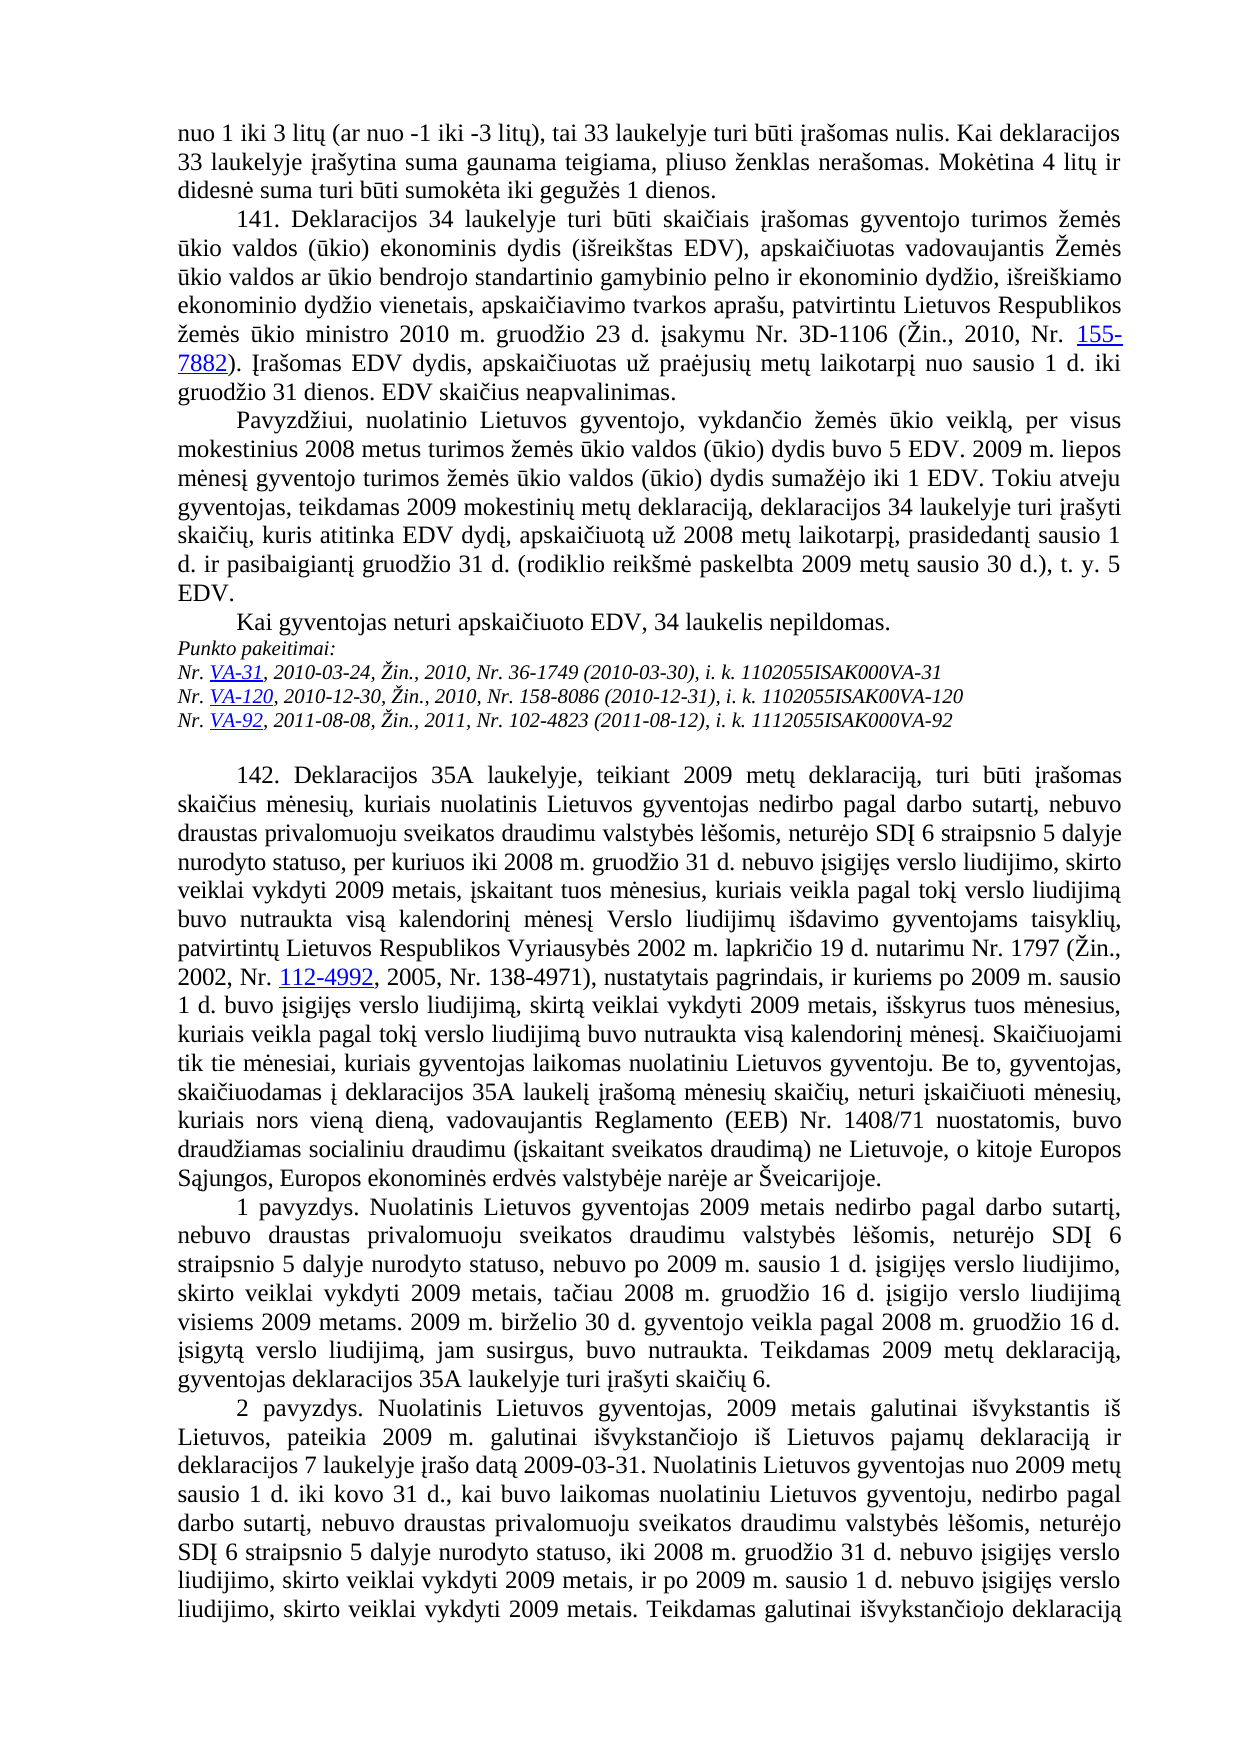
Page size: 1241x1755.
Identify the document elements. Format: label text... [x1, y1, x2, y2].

text Nr. VA-31, 2010-03-24, Žin., 2010, Nr. 36-1749 (2010-03-30), i. k. 1102055ISAK000VA-31 [177, 660, 1122, 684]
text 141. Deklaracijos 34 laukelyje turi būti skaičiais įrašomas gyventojo turimos žemės ūkio valdos (ūkio) ekonominis dydis (išreikštas EDV), apskaičiuotas vadovaujantis Žemės ūkio valdos ar ūkio bendrojo standartinio gamybinio pelno ir ekonominio dydžio, išreiškiamo ekonominio dydžio vienetais, apskaičiavimo tvarkos aprašu, patvirtintu Lietuvos Respublikos žemės ūkio ministro 2010 m. gruodžio 23 d. įsakymu Nr. 3D-1106 (Žin., 2010, Nr. 155-7882). Įrašomas EDV dydis, apskaičiuotas už praėjusių metų laikotarpį nuo sausio 1 d. iki gruodžio 31 dienos. EDV skaičius neapvalinimas. [177, 204, 1122, 406]
text Nr. VA-120, 2010-12-30, Žin., 2010, Nr. 158-8086 (2010-12-31), i. k. 1102055ISAK00VA-120 [177, 684, 1122, 708]
text Punkto pakeitimai: [177, 636, 1122, 660]
text Pavyzdžiui, nuolatinio Lietuvos gyventojo, vykdančio žemės ūkio veiklą, per visus mokestinius 2008 metus turimos žemės ūkio valdos (ūkio) dydis buvo 5 EDV. 2009 m. liepos mėnesį gyventojo turimos žemės ūkio valdos (ūkio) dydis sumažėjo iki 1 EDV. Tokiu atveju gyventojas, teikdamas 2009 mokestinių metų deklaraciją, deklaracijos 34 laukelyje turi įrašyti skaičių, kuris atitinka EDV dydį, apskaičiuotą už 2008 metų laikotarpį, prasidedantį sausio 1 d. ir pasibaigiantį gruodžio 31 d. (rodiklio reikšmė paskelbta 2009 metų sausio 30 d.), t. y. 5 EDV. [177, 406, 1122, 607]
text 142. Deklaracijos 35A laukelyje, teikiant 2009 metų deklaraciją, turi būti įrašomas skaičius mėnesių, kuriais nuolatinis Lietuvos gyventojas nedirbo pagal darbo sutartį, nebuvo draustas privalomuoju sveikatos draudimu valstybės lėšomis, neturėjo SDĮ 6 straipsnio 5 dalyje nurodyto statuso, per kuriuos iki 2008 m. gruodžio 31 d. nebuvo įsigijęs verslo liudijimo, skirto veiklai vykdyti 2009 metais, įskaitant tuos mėnesius, kuriais veikla pagal tokį verslo liudijimą buvo nutraukta visą kalendorinį mėnesį Verslo liudijimų išdavimo gyventojams taisyklių, patvirtintų Lietuvos Respublikos Vyriausybės 2002 m. lapkričio 19 d. nutarimu Nr. 1797 (Žin., 2002, Nr. 112-4992, 2005, Nr. 138-4971), nustatytais pagrindais, ir kuriems po 2009 m. sausio 1 d. buvo įsigijęs verslo liudijimą, skirtą veiklai vykdyti 2009 metais, išskyrus tuos mėnesius, kuriais veikla pagal tokį verslo liudijimą buvo nutraukta visą kalendorinį mėnesį. Skaičiuojami tik tie mėnesiai, kuriais gyventojas laikomas nuolatiniu Lietuvos gyventoju. Be to, gyventojas, skaičiuodamas į deklaracijos 35A laukelį įrašomą mėnesių skaičių, neturi įskaičiuoti mėnesių, kuriais nors vieną dieną, vadovaujantis Reglamento (EEB) Nr. 1408/71 nuostatomis, buvo draudžiamas socialiniu draudimu (įskaitant sveikatos draudimą) ne Lietuvoje, o kitoje Europos Sąjungos, Europos ekonominės erdvės valstybėje narėje ar Šveicarijoje. [177, 761, 1122, 1192]
text Nr. VA-92, 2011-08-08, Žin., 2011, Nr. 102-4823 (2011-08-12), i. k. 1112055ISAK000VA-92 [177, 708, 1122, 732]
text 2 pavyzdys. Nuolatinis Lietuvos gyventojas, 2009 metais galutinai išvykstantis iš Lietuvos, pateikia 2009 m. galutinai išvykstančiojo iš Lietuvos pajamų deklaraciją ir deklaracijos 7 laukelyje įrašo datą 2009-03-31. Nuolatinis Lietuvos gyventojas nuo 2009 metų sausio 1 d. iki kovo 31 d., kai buvo laikomas nuolatiniu Lietuvos gyventoju, nedirbo pagal darbo sutartį, nebuvo draustas privalomuoju sveikatos draudimu valstybės lėšomis, neturėjo SDĮ 6 straipsnio 5 dalyje nurodyto statuso, iki 2008 m. gruodžio 31 d. nebuvo įsigijęs verslo liudijimo, skirto veiklai vykdyti 2009 metais, ir po 2009 m. sausio 1 d. nebuvo įsigijęs verslo liudijimo, skirto veiklai vykdyti 2009 metais. Teikdamas galutinai išvykstančiojo deklaraciją [177, 1393, 1122, 1623]
text 1 pavyzdys. Nuolatinis Lietuvos gyventojas 2009 metais nedirbo pagal darbo sutartį, nebuvo draustas privalomuoju sveikatos draudimu valstybės lėšomis, neturėjo SDĮ 6 straipsnio 5 dalyje nurodyto statuso, nebuvo po 2009 m. sausio 1 d. įsigijęs verslo liudijimo, skirto veiklai vykdyti 2009 metais, tačiau 2008 m. gruodžio 16 d. įsigijo verslo liudijimą visiems 2009 metams. 2009 m. birželio 30 d. gyventojo veikla pagal 2008 m. gruodžio 16 d. įsigytą verslo liudijimą, jam susirgus, buvo nutraukta. Teikdamas 2009 metų deklaraciją, gyventojas deklaracijos 35A laukelyje turi įrašyti skaičių 6. [177, 1192, 1122, 1393]
text Kai gyventojas neturi apskaičiuoto EDV, 34 laukelis nepildomas. [177, 607, 1122, 636]
text nuo 1 iki 3 litų (ar nuo -1 iki -3 litų), tai 33 laukelyje turi būti įrašomas nulis. Kai deklaracijos 33 laukelyje įrašytina suma gaunama teigiama, pliuso ženklas nerašomas. Mokėtina 4 litų ir didesnė suma turi būti sumokėta iki gegužės 1 dienos. [177, 118, 1122, 204]
